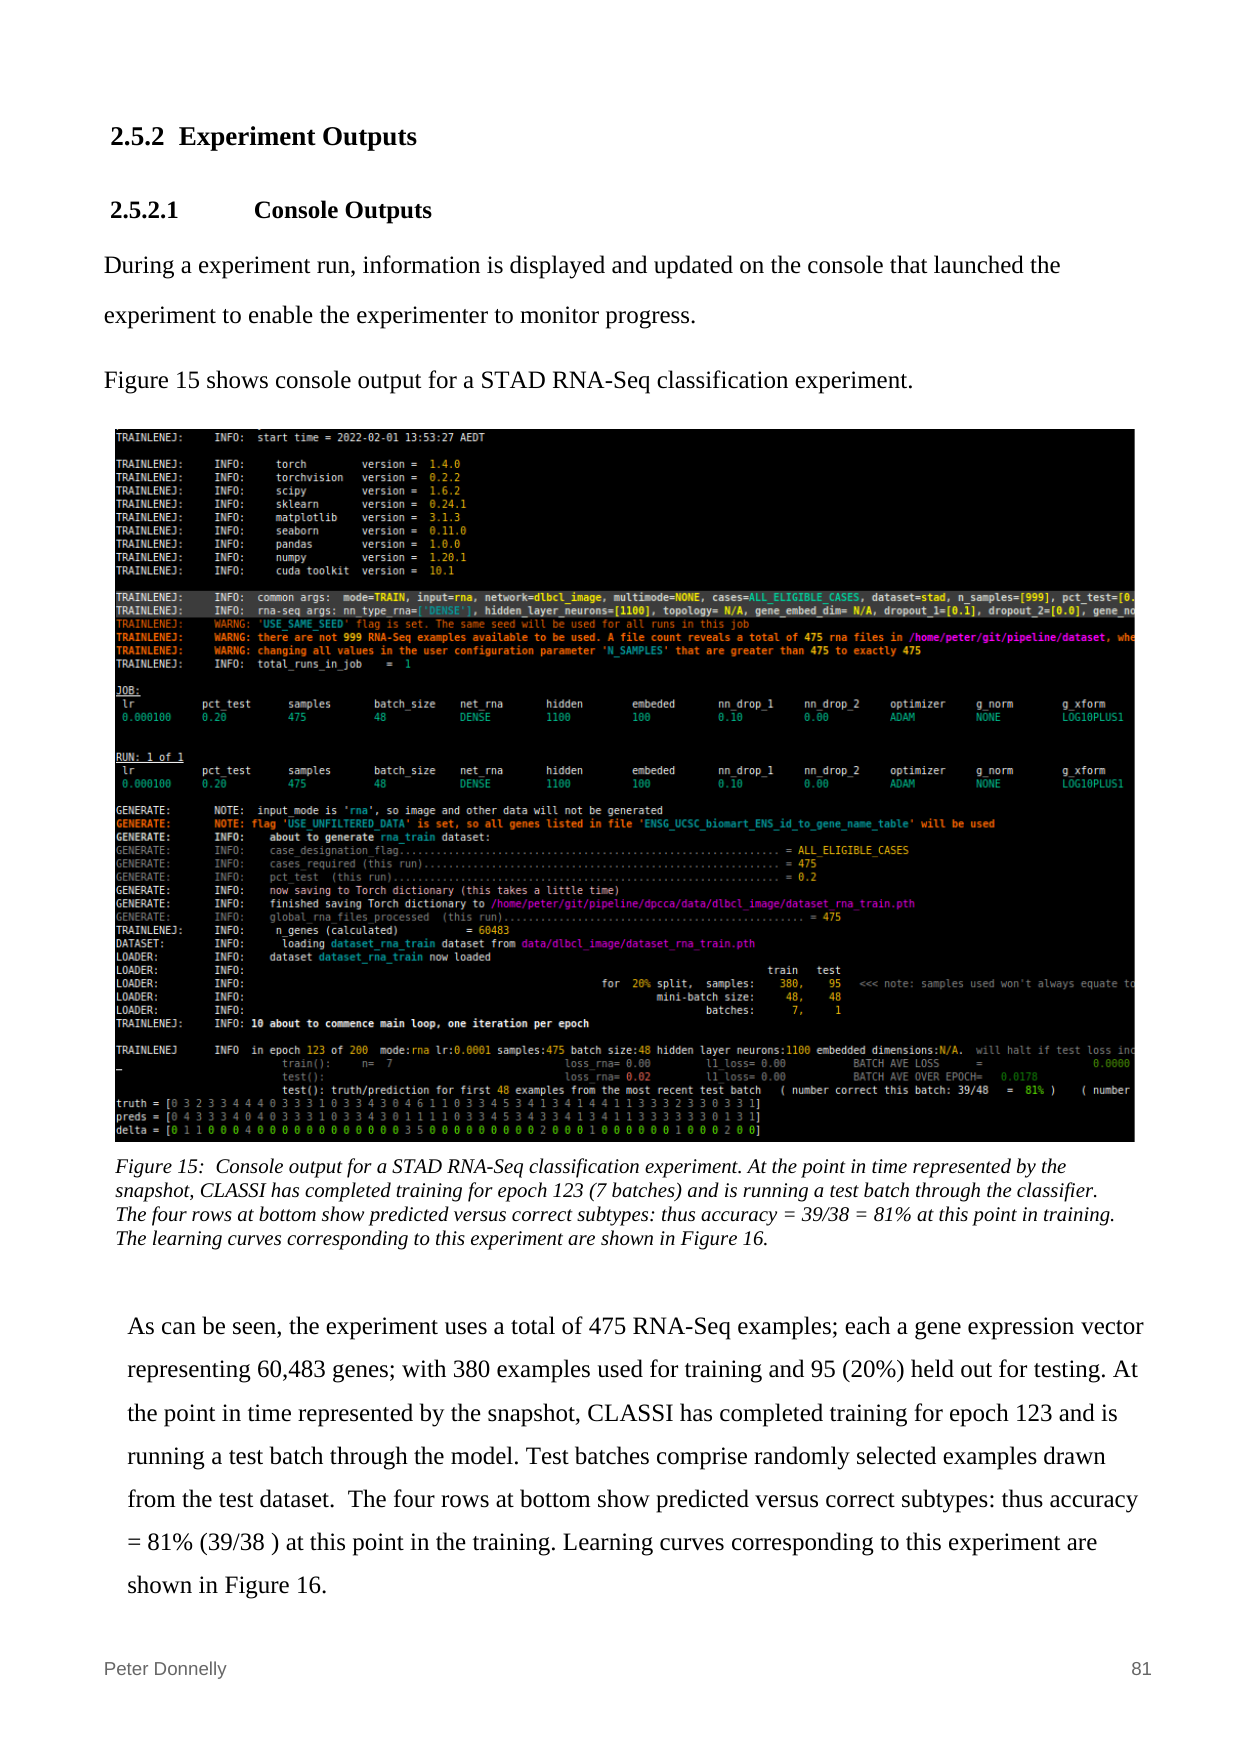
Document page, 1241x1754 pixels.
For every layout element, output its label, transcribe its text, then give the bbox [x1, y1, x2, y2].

text During a experiment run, information is displayed and updated on the console that launched the experiment to enable the experimenter to monitor progress. [103, 251, 1146, 330]
text As can be seen, the experiment uses a total of 475 RNA-Seq examples; each a gene expression vector representing 60,483 genes; with 380 examples used for training and 95 (20%) held out for testing. At the point in time represented by the snapshot, CLASSI has completed training for epoch 123 and is running a test batch through the model. Test batches comprise randomly selected examples drawn from the test dataset. The four rows at bottom show predicted versus correct subtypes: thus accuracy = 81% (39/38 ) at this point in the training. Learning curves corresponding to this experiment are shown in Figure 16. [115, 417, 1146, 1599]
text Figure 15: Console output for a STAD RNA-Seq classification experiment. At the point in time represented by the snapshot, CLASSI has completed training for epoch 123 (7 batches) and is running a test batch through the classifier. The four rows at bottom show predicted versus correct subtypes: thus accuracy = 39/38 = 81% at this point in training. The learning curves corresponding to this experiment are shown in Figure 16. [115, 1142, 1134, 1250]
subtitle Console Outputs [103, 195, 1146, 224]
text Figure 15 shows console output for a STAD RNA-Seq classification experiment. [103, 365, 1146, 394]
picture [115, 429, 1135, 1142]
subtitle Experiment Outputs [103, 120, 1146, 151]
